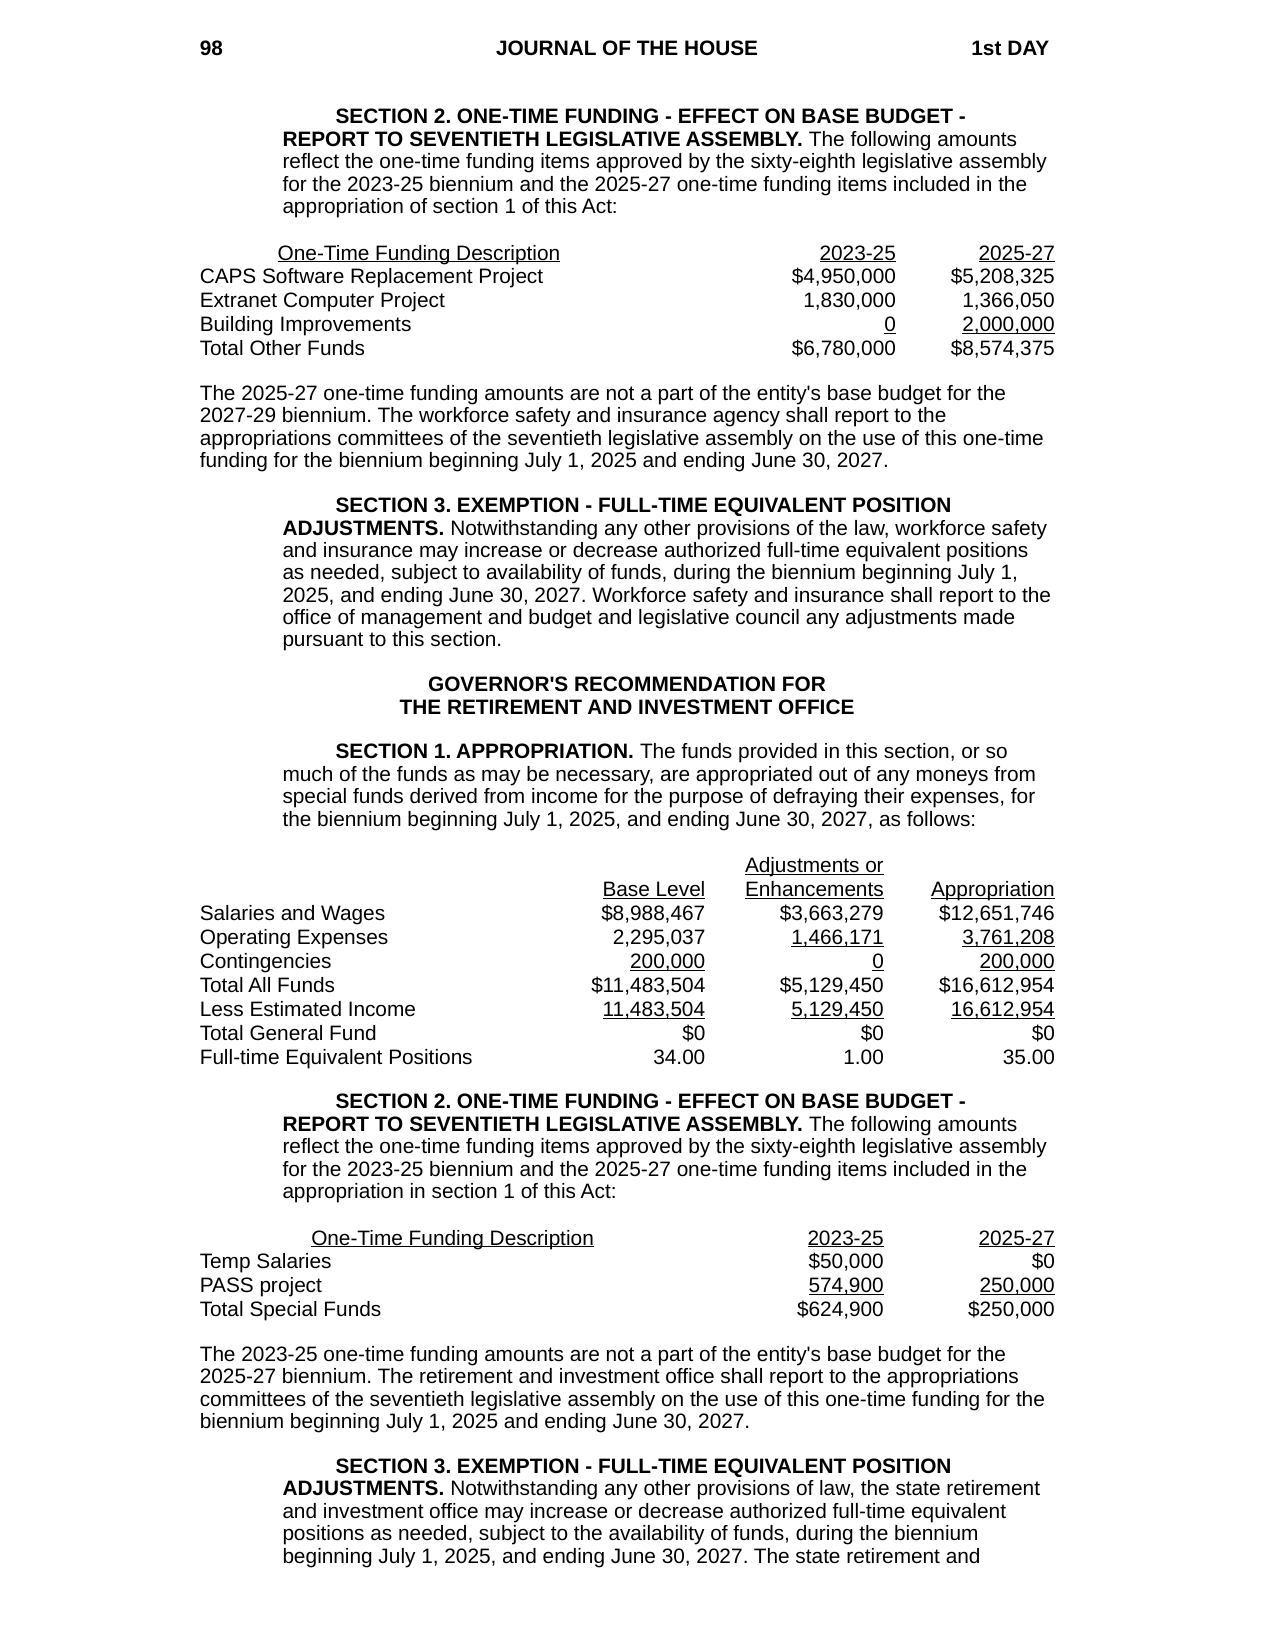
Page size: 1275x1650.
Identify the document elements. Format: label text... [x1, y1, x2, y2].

table_cell $8,574,375 [896, 336, 1054, 360]
text SECTION 3. EXEMPTION - FULL-TIME EQUIVALENT POSITION ADJUSTMENTS. Notwithstanding any other provisions of the law, workforce safety and insurance may increase or decrease authorized full-time equivalent positions as needed, subject to availability of funds, during the biennium beginning July 1, 2025, and ending June 30, 2027. Workforce safety and insurance shall report to the office of management and budget and legislative council any adjustments made pursuant to this section. [282, 494, 1054, 651]
table_cell 35.00 [884, 1045, 1054, 1068]
text SECTION 3. EXEMPTION - FULL-TIME EQUIVALENT POSITION ADJUSTMENTS. Notwithstanding any other provisions of law, the state retirement and investment office may increase or decrease authorized full-time equivalent positions as needed, subject to the availability of funds, during the biennium beginning July 1, 2025, and ending June 30, 2027. The state retirement and [282, 1456, 1054, 1567]
table_cell $11,483,504 [497, 973, 705, 997]
table_cell Total All Funds [200, 973, 497, 997]
table_cell $4,950,000 [638, 264, 896, 288]
subtitle Page 98 [9, 9, 109, 33]
table_cell Extranet Computer Project [200, 288, 638, 312]
table_cell 16,612,954 [884, 997, 1054, 1021]
table_header 2025-27 [884, 1225, 1054, 1249]
table_cell 200,000 [497, 949, 705, 973]
table_cell CAPS Software Replacement Project [200, 264, 638, 288]
table_cell Less Estimated Income [200, 997, 497, 1021]
table_cell Full-time Equivalent Positions [200, 1045, 497, 1068]
text The 2023-25 one-time funding amounts are not a part of the entity's base budget for the 2025-27 biennium. The retirement and investment office shall report to the appropriations committees of the seventieth legislative assembly on the use of this one-time funding for the biennium beginning July 1, 2025 and ending June 30, 2027. [199, 1343, 1054, 1433]
table_cell Building Improvements [200, 312, 638, 336]
table_cell $12,651,746 [884, 901, 1054, 925]
table_cell 11,483,504 [497, 997, 705, 1021]
table_cell $5,208,325 [896, 264, 1054, 288]
table_cell 2,295,037 [497, 925, 705, 949]
table_cell 0 [638, 312, 896, 336]
table_cell 250,000 [884, 1273, 1054, 1297]
table_cell $0 [884, 1021, 1054, 1044]
table_cell 1,466,171 [705, 925, 883, 949]
text SECTION 2. ONE-TIME FUNDING - EFFECT ON BASE BUDGET - REPORT TO SEVENTIETH LEGISLATIVE ASSEMBLY. The following amounts reflect the one-time funding items approved by the sixty-eighth legislative assembly for the 2023-25 biennium and the 2025-27 one-time funding items included in the appropriation of section 1 of this Act: [282, 106, 1054, 218]
table_cell $3,663,279 [705, 901, 883, 925]
table_header 2023-25 [638, 240, 896, 264]
table_header [200, 853, 497, 901]
table_cell Total Special Funds [200, 1297, 705, 1321]
table_header Base Level [497, 853, 705, 901]
table_cell $8,988,467 [497, 901, 705, 925]
table_header Appropriation [884, 853, 1054, 901]
table_cell $0 [497, 1021, 705, 1044]
table_cell PASS project [200, 1273, 705, 1297]
table_header One-Time Funding Description [200, 240, 638, 264]
table_cell $16,612,954 [884, 973, 1054, 997]
table_cell $0 [705, 1021, 883, 1044]
table_cell 1.00 [705, 1045, 883, 1068]
table_cell Temp Salaries [200, 1249, 705, 1273]
table_cell $50,000 [705, 1249, 883, 1273]
table_cell 34.00 [497, 1045, 705, 1068]
table_cell 0 [705, 949, 883, 973]
text SECTION 1. APPROPRIATION. The funds provided in this section, or so much of the funds as may be necessary, are appropriated out of any moneys from special funds derived from income for the purpose of defraying their expenses, for the biennium beginning July 1, 2025, and ending June 30, 2027, as follows: [282, 741, 1054, 831]
table_cell $6,780,000 [638, 336, 896, 360]
table_cell 200,000 [884, 949, 1054, 973]
title GOVERNOR'S RECOMMENDATION FOR [199, 674, 1054, 696]
table_cell Salaries and Wages [200, 901, 497, 925]
table_cell 3,761,208 [884, 925, 1054, 949]
table_cell 1,830,000 [638, 288, 896, 312]
table_cell 1,366,050 [896, 288, 1054, 312]
table_cell $624,900 [705, 1297, 883, 1321]
table_cell 574,900 [705, 1273, 883, 1297]
table_cell 5,129,450 [705, 997, 883, 1021]
table_cell $0 [884, 1249, 1054, 1273]
table_cell 2,000,000 [896, 312, 1054, 336]
table_cell $250,000 [884, 1297, 1054, 1321]
table_header 2025-27 [896, 240, 1054, 264]
text The 2025-27 one-time funding amounts are not a part of the entity's base budget for the 2027-29 biennium. The workforce safety and insurance agency shall report to the appropriations committees of the seventieth legislative assembly on the use of this one-time funding for the biennium beginning July 1, 2025 and ending June 30, 2027. [199, 383, 1054, 472]
title THE RETIREMENT AND INVESTMENT OFFICE [199, 696, 1054, 718]
table_cell Total General Fund [200, 1021, 497, 1044]
table_header One-Time Funding Description [200, 1225, 705, 1249]
table_header Adjustments or Enhancements [705, 853, 883, 901]
text SECTION 2. ONE-TIME FUNDING - EFFECT ON BASE BUDGET - REPORT TO SEVENTIETH LEGISLATIVE ASSEMBLY. The following amounts reflect the one-time funding items approved by the sixty-eighth legislative assembly for the 2023-25 biennium and the 2025-27 one-time funding items included in the appropriation in section 1 of this Act: [282, 1091, 1054, 1203]
table_cell $5,129,450 [705, 973, 883, 997]
table_cell Operating Expenses [200, 925, 497, 949]
table_cell Contingencies [200, 949, 497, 973]
table_cell Total Other Funds [200, 336, 638, 360]
table_header 2023-25 [705, 1225, 883, 1249]
